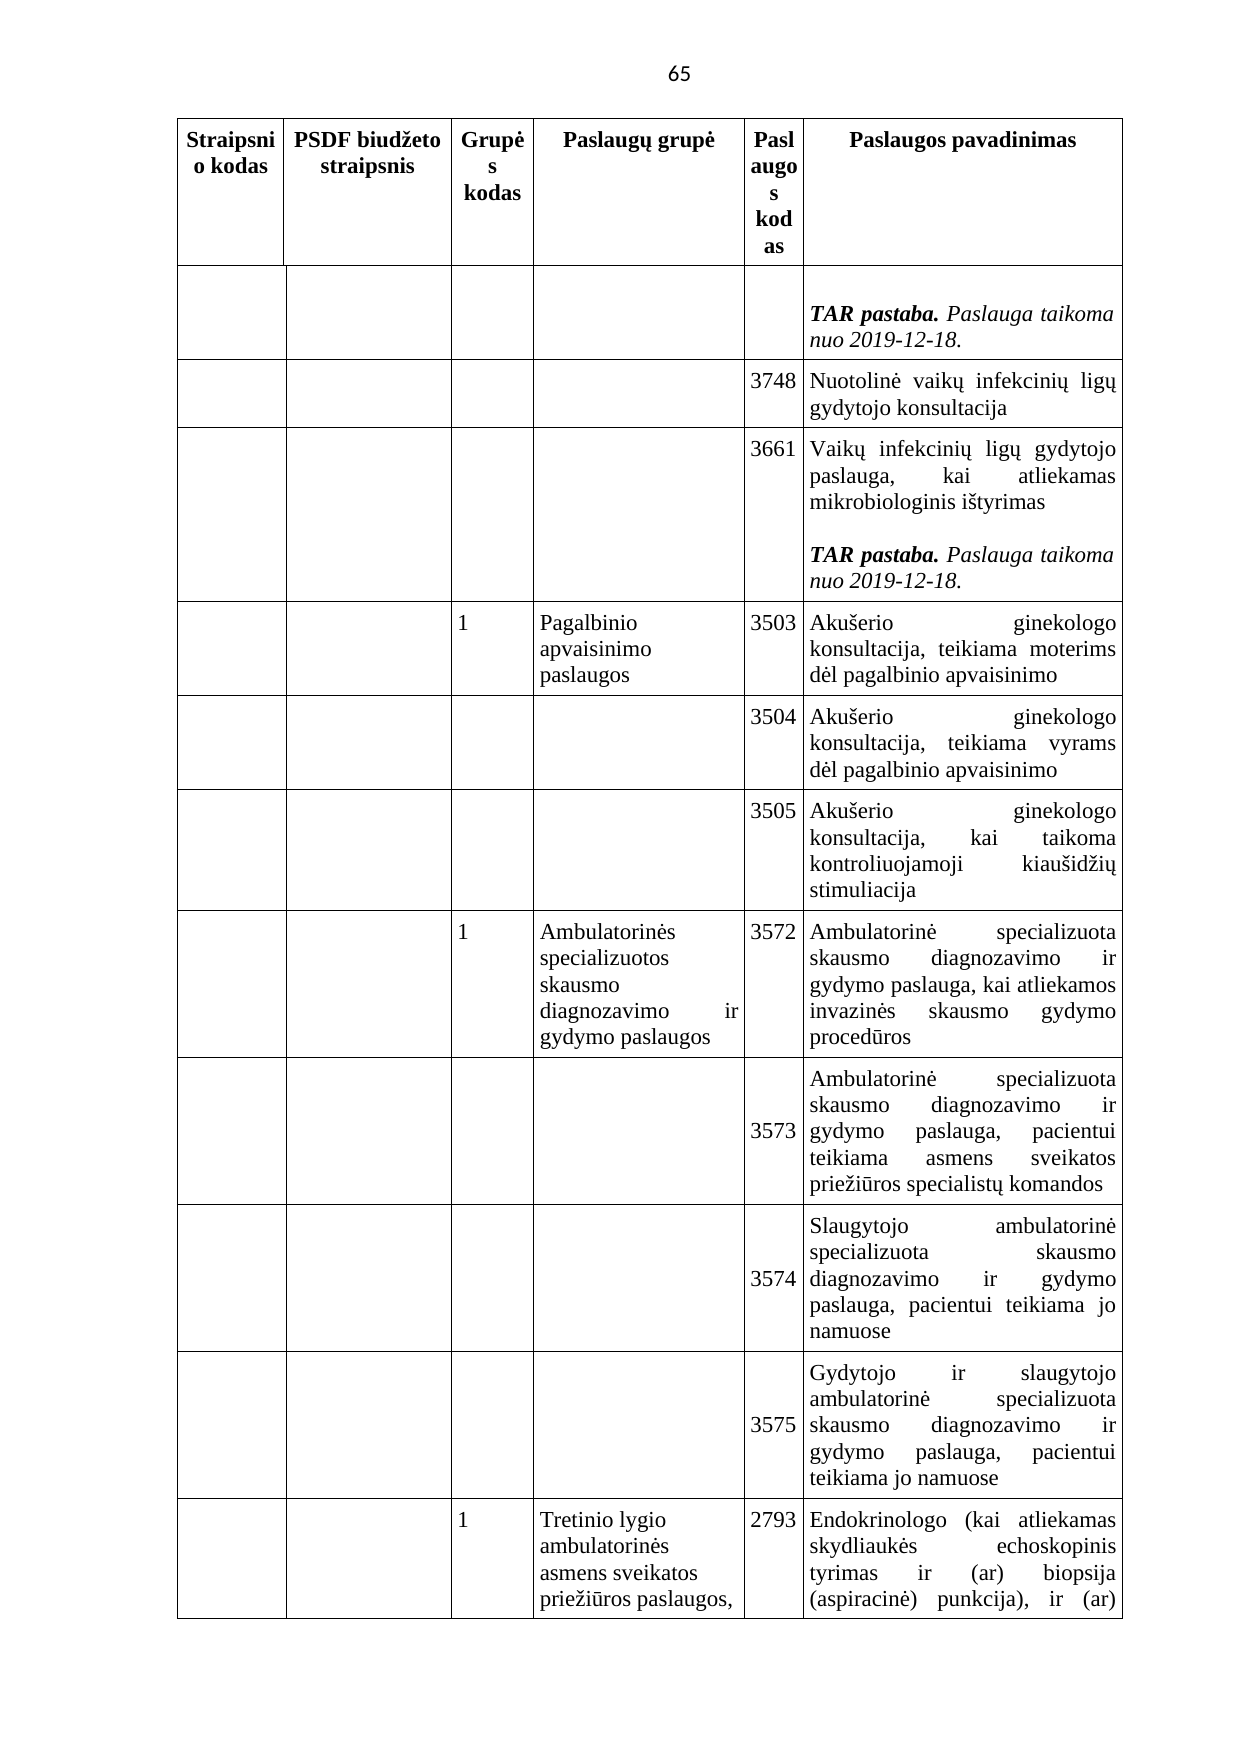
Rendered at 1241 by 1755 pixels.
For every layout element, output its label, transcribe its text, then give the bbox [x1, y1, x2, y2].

table_cell [287, 1205, 451, 1351]
table_cell [287, 790, 451, 910]
table_cell 1 [452, 911, 533, 1057]
table_cell [452, 1352, 533, 1498]
table_cell 3505 [745, 790, 803, 910]
table_cell [452, 696, 533, 789]
table_cell [452, 360, 533, 427]
table_cell [178, 266, 286, 359]
table_cell [178, 1205, 286, 1351]
table_cell [534, 1058, 744, 1204]
table_cell Endokrinologo (kai atliekamas skydliaukės echoskopinis tyrimas ir (ar) biopsija (aspiracinė) punkcija), ir (ar) [804, 1499, 1122, 1618]
table_header Paslaugos kodas [745, 119, 803, 265]
table_cell [178, 428, 286, 601]
table_cell [534, 790, 744, 910]
table_cell [534, 1352, 744, 1498]
table_cell [287, 911, 451, 1057]
table_header PSDF biudžeto straipsnis [284, 119, 451, 265]
table_cell 3503 [745, 602, 803, 695]
table_cell 1 [452, 602, 533, 695]
table_cell Akušerio ginekologo konsultacija, teikiama moterims dėl pagalbinio apvaisinimo [804, 602, 1122, 695]
table_cell [287, 1352, 451, 1498]
table_cell 3661 [745, 428, 803, 601]
table_cell [178, 790, 286, 910]
table_cell Slaugytojo ambulatorinė specializuota skausmo diagnozavimo ir gydymo paslauga, pacientui teikiama jo namuose [804, 1205, 1122, 1351]
table_cell Nuotolinė vaikų infekcinių ligų gydytojo konsultacija [804, 360, 1122, 427]
table_cell [452, 1058, 533, 1204]
table_cell [452, 428, 533, 601]
table_cell [534, 1205, 744, 1351]
table_cell Tretinio lygio ambulatorinės asmens sveikatos priežiūros paslaugos, [534, 1499, 744, 1618]
table_cell [178, 1352, 286, 1498]
table_cell [287, 696, 451, 789]
table_cell Vaikų infekcinių ligų gydytojo paslauga, kai atliekamas mikrobiologinis ištyrimas TAR pastaba. Paslauga taikoma nuo 2019-12-18. [804, 428, 1122, 601]
table_cell [287, 1058, 451, 1204]
table_cell [452, 266, 533, 359]
table_cell [534, 266, 744, 359]
table_cell Gydytojo ir slaugytojo ambulatorinė specializuota skausmo diagnozavimo ir gydymo paslauga, pacientui teikiama jo namuose [804, 1352, 1122, 1498]
table_cell [534, 696, 744, 789]
table_header Straipsnio kodas [178, 119, 283, 265]
table_cell [178, 1499, 286, 1618]
table_header Paslaugų grupė [534, 119, 744, 265]
table_cell Akušerio ginekologo konsultacija, teikiama vyrams dėl pagalbinio apvaisinimo [804, 696, 1122, 789]
table_cell [534, 360, 744, 427]
table_cell TAR pastaba. Paslauga taikoma nuo 2019-12-18. [804, 266, 1122, 359]
table_cell 3572 [745, 911, 803, 1057]
table_cell 3573 [745, 1058, 803, 1204]
table_cell [178, 1058, 286, 1204]
table_cell [287, 360, 451, 427]
table_cell Ambulatorinė specializuota skausmo diagnozavimo ir gydymo paslauga, kai atliekamos invazinės skausmo gydymo procedūros [804, 911, 1122, 1057]
table_cell [287, 1499, 451, 1618]
table_cell 2793 [745, 1499, 803, 1618]
table_cell Pagalbinio apvaisinimo paslaugos [534, 602, 744, 695]
table_header Grupės kodas [452, 119, 533, 265]
table_cell 3575 [745, 1352, 803, 1498]
table_cell [287, 266, 451, 359]
table_cell [534, 428, 744, 601]
table_cell 3504 [745, 696, 803, 789]
table_cell [745, 266, 803, 359]
table_cell [178, 602, 286, 695]
table_cell [452, 1205, 533, 1351]
table_cell [178, 360, 286, 427]
table_cell Ambulatorinės specializuotos skausmo diagnozavimo ir gydymo paslaugos [534, 911, 744, 1057]
table_cell [178, 696, 286, 789]
table_cell [178, 911, 286, 1057]
table_cell [287, 428, 451, 601]
table_cell [287, 602, 451, 695]
table_cell Akušerio ginekologo konsultacija, kai taikoma kontroliuojamoji kiaušidžių stimuliacija [804, 790, 1122, 910]
table_cell 3574 [745, 1205, 803, 1351]
table_cell 3748 [745, 360, 803, 427]
table_cell Ambulatorinė specializuota skausmo diagnozavimo ir gydymo paslauga, pacientui teikiama asmens sveikatos priežiūros specialistų komandos [804, 1058, 1122, 1204]
table_cell [452, 790, 533, 910]
table_cell 1 [452, 1499, 533, 1618]
table_header Paslaugos pavadinimas [804, 119, 1122, 265]
